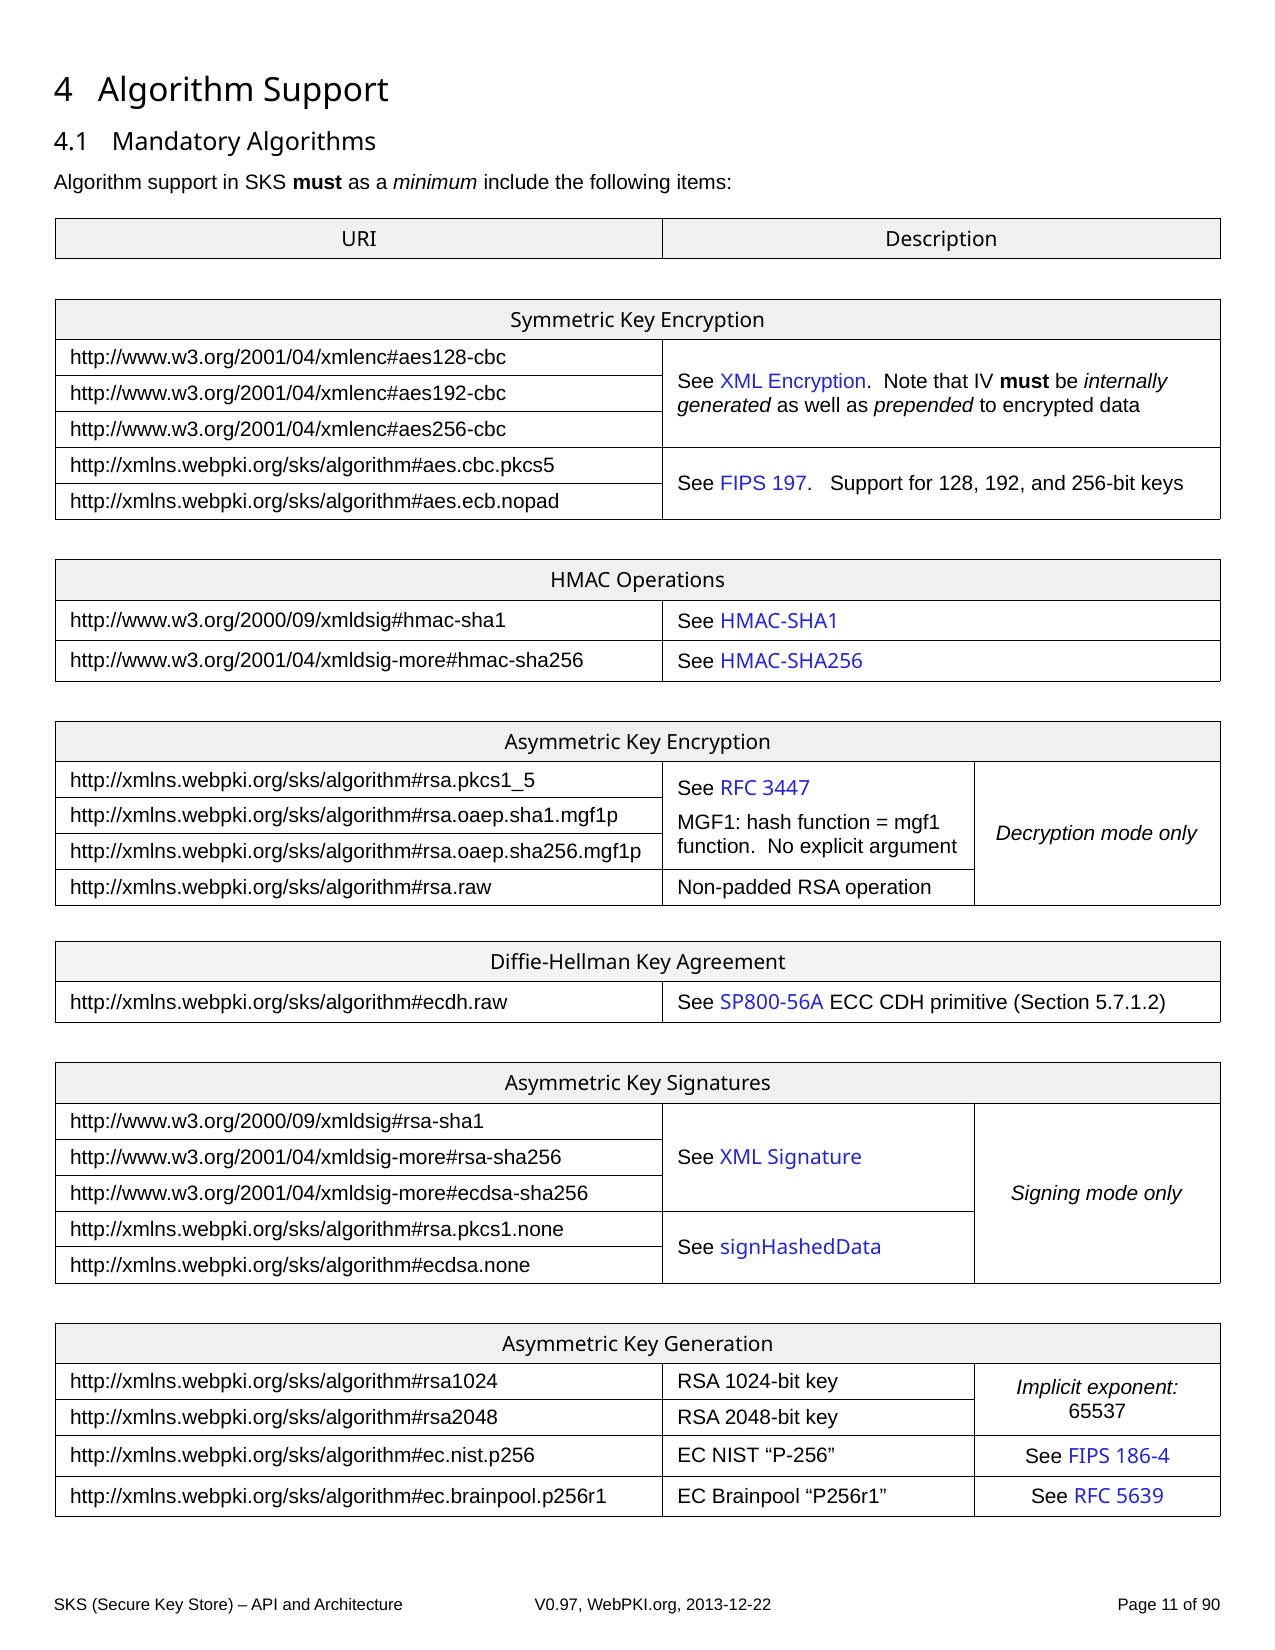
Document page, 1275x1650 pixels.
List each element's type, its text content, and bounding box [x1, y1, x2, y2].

table_cell See RFC 3447 MGF1: hash function = mgf1 function. No explicit argument [663, 762, 974, 869]
table_cell See XML Encryption. Note that IV must be internally generated as well as prepended to encrypted data [663, 340, 1220, 447]
table_cell http://xmlns.webpki.org/sks/algorithm#rsa1024 [56, 1364, 662, 1399]
table_cell Symmetric Key Encryption [56, 300, 1220, 339]
table_cell See HMAC-SHA256 [663, 641, 1220, 681]
table_cell http://xmlns.webpki.org/sks/algorithm#rsa.oaep.sha256.mgf1p [56, 834, 662, 869]
table_cell See XML Signature [663, 1104, 974, 1211]
table_cell Implicit exponent: 65537 [975, 1364, 1220, 1435]
table_cell http://www.w3.org/2001/04/xmlenc#aes192-cbc [56, 376, 662, 411]
table_cell [55, 906, 1220, 941]
table_cell [55, 1023, 1220, 1062]
table_cell See RFC 5639 [975, 1477, 1220, 1516]
subtitle Mandatory Algorithms [54, 123, 1221, 158]
table_cell Asymmetric Key Encryption [56, 722, 1220, 761]
table_cell See HMAC-SHA1 [663, 601, 1220, 640]
table_cell http://xmlns.webpki.org/sks/algorithm#rsa.pkcs1.none [56, 1212, 662, 1246]
table_cell HMAC Operations [56, 560, 1220, 600]
table_cell http://xmlns.webpki.org/sks/algorithm#aes.ecb.nopad [56, 484, 662, 519]
table_cell http://www.w3.org/2000/09/xmldsig#rsa-sha1 [56, 1104, 662, 1139]
table_cell http://www.w3.org/2001/04/xmlenc#aes128-cbc [56, 340, 662, 375]
table_cell http://xmlns.webpki.org/sks/algorithm#rsa.oaep.sha1.mgf1p [56, 798, 662, 833]
table_cell http://xmlns.webpki.org/sks/algorithm#ecdsa.none [56, 1247, 662, 1282]
table_cell http://www.w3.org/2001/04/xmldsig-more#hmac-sha256 [56, 641, 662, 681]
table_cell http://xmlns.webpki.org/sks/algorithm#rsa.pkcs1_5 [56, 762, 662, 797]
subtitle Algorithm Support [54, 66, 1221, 111]
table_cell http://xmlns.webpki.org/sks/algorithm#ecdh.raw [56, 982, 662, 1022]
table_cell See FIPS 186-4 [975, 1436, 1220, 1476]
table_cell http://www.w3.org/2001/04/xmlenc#aes256-cbc [56, 412, 662, 447]
table_cell Asymmetric Key Signatures [56, 1063, 1220, 1103]
table_cell See SP800-56A ECC CDH primitive (Section 5.7.1.2) [663, 982, 1220, 1022]
table_cell [55, 259, 1220, 299]
text Algorithm support in SKS must as a minimum include the following items: [54, 170, 1221, 218]
table_cell RSA 2048-bit key [663, 1400, 974, 1435]
table_cell [55, 520, 1220, 559]
table_cell Decryption mode only [975, 762, 1220, 905]
table_cell Diffie-Hellman Key Agreement [56, 942, 1220, 981]
table_cell Non-padded RSA operation [663, 870, 974, 905]
table_cell See signHashedData [663, 1212, 974, 1282]
table_header Description [663, 219, 1220, 258]
table_cell http://www.w3.org/2001/04/xmldsig-more#ecdsa-sha256 [56, 1176, 662, 1211]
table_cell Asymmetric Key Generation [56, 1324, 1220, 1363]
table_cell [55, 1284, 1220, 1323]
table_cell http://xmlns.webpki.org/sks/algorithm#aes.cbc.pkcs5 [56, 448, 662, 483]
table_cell See FIPS 197. Support for 128, 192, and 256-bit keys [663, 448, 1220, 519]
table_cell http://xmlns.webpki.org/sks/algorithm#rsa.raw [56, 870, 662, 905]
table_cell http://xmlns.webpki.org/sks/algorithm#ec.brainpool.p256r1 [56, 1477, 662, 1516]
table_cell EC NIST “P-256” [663, 1436, 974, 1476]
table_header URI [56, 219, 662, 258]
table_cell http://www.w3.org/2001/04/xmldsig-more#rsa-sha256 [56, 1140, 662, 1174]
table_cell [55, 682, 1220, 721]
table_cell EC Brainpool “P256r1” [663, 1477, 974, 1516]
table_cell http://xmlns.webpki.org/sks/algorithm#ec.nist.p256 [56, 1436, 662, 1476]
table_cell http://xmlns.webpki.org/sks/algorithm#rsa2048 [56, 1400, 662, 1435]
table_cell Signing mode only [975, 1104, 1220, 1282]
table_cell RSA 1024-bit key [663, 1364, 974, 1399]
table_cell http://www.w3.org/2000/09/xmldsig#hmac-sha1 [56, 601, 662, 640]
